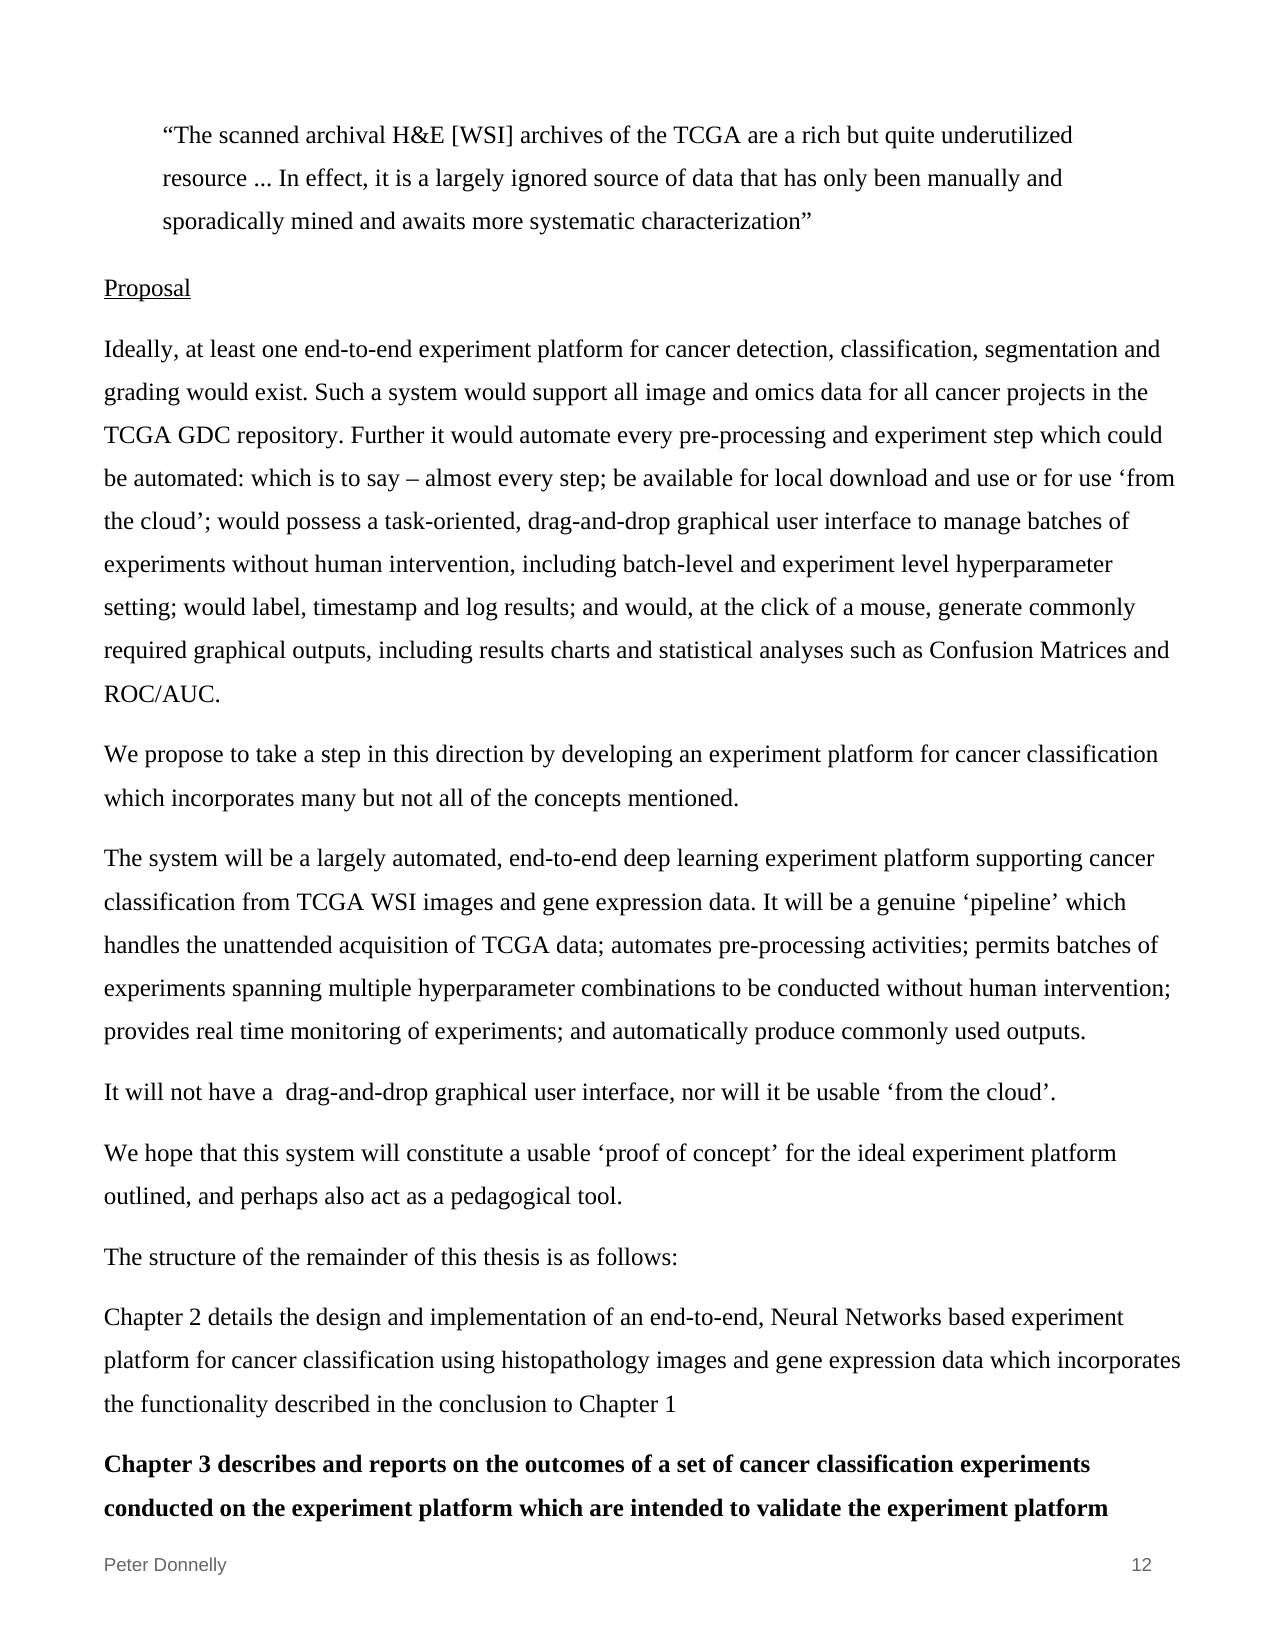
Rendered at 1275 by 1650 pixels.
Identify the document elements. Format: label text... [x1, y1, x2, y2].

text We propose to take a step in this direction by developing an experiment platform for cancer classification which incorporates many but not all of the concepts mentioned. [103, 739, 1181, 811]
text Chapter 3 describes and reports on the outcomes of a set of cancer classification experiments conducted on the experiment platform which are intended to validate the experiment platform [103, 1449, 1181, 1521]
text The structure of the remainder of this thesis is as follows: [103, 1242, 1181, 1270]
text Chapter 2 details the design and implementation of an end-to-end, Neural Networks based experiment platform for cancer classification using histopathology images and gene expression data which incorporates the functionality described in the conclusion to Chapter 1 [103, 1302, 1181, 1417]
text “The scanned archival H&E [WSI] archives of the TCGA are a rich but quite underutilized resource ... In effect, it is a largely ignored source of data that has only been manually and sporadically mined and awaits more systematic characterization” [162, 120, 1181, 235]
text Ideally, at least one end-to-end experiment platform for cancer detection, classification, segmentation and grading would exist. Such a system would support all image and omics data for all cancer projects in the TCGA GDC repository. Further it would automate every pre-processing and experiment step which could be automated: which is to say – almost every step; be available for local download and use or for use ‘from the cloud’; would possess a task-oriented, drag-and-drop graphical user interface to manage batches of experiments without human intervention, including batch-level and experiment level hyperparameter setting; would label, timestamp and log results; and would, at the click of a mouse, generate commonly required graphical outputs, including results charts and statistical analyses such as Confusion Matrices and ROC/AUC. [103, 334, 1181, 707]
text It will not have a drag-and-drop graphical user interface, nor will it be usable ‘from the cloud’. [103, 1077, 1181, 1106]
text Proposal [103, 273, 1181, 302]
text The system will be a largely automated, end-to-end deep learning experiment platform supporting cancer classification from TCGA WSI images and gene expression data. It will be a genuine ‘pipeline’ which handles the unattended acquisition of TCGA data; automates pre-processing activities; permits batches of experiments spanning multiple hyperparameter combinations to be conducted without human intervention; provides real time monitoring of experiments; and automatically produce commonly used outputs. [103, 843, 1181, 1045]
text We hope that this system will constitute a usable ‘proof of concept’ for the ideal experiment platform outlined, and perhaps also act as a pedagogical tool. [103, 1138, 1181, 1209]
